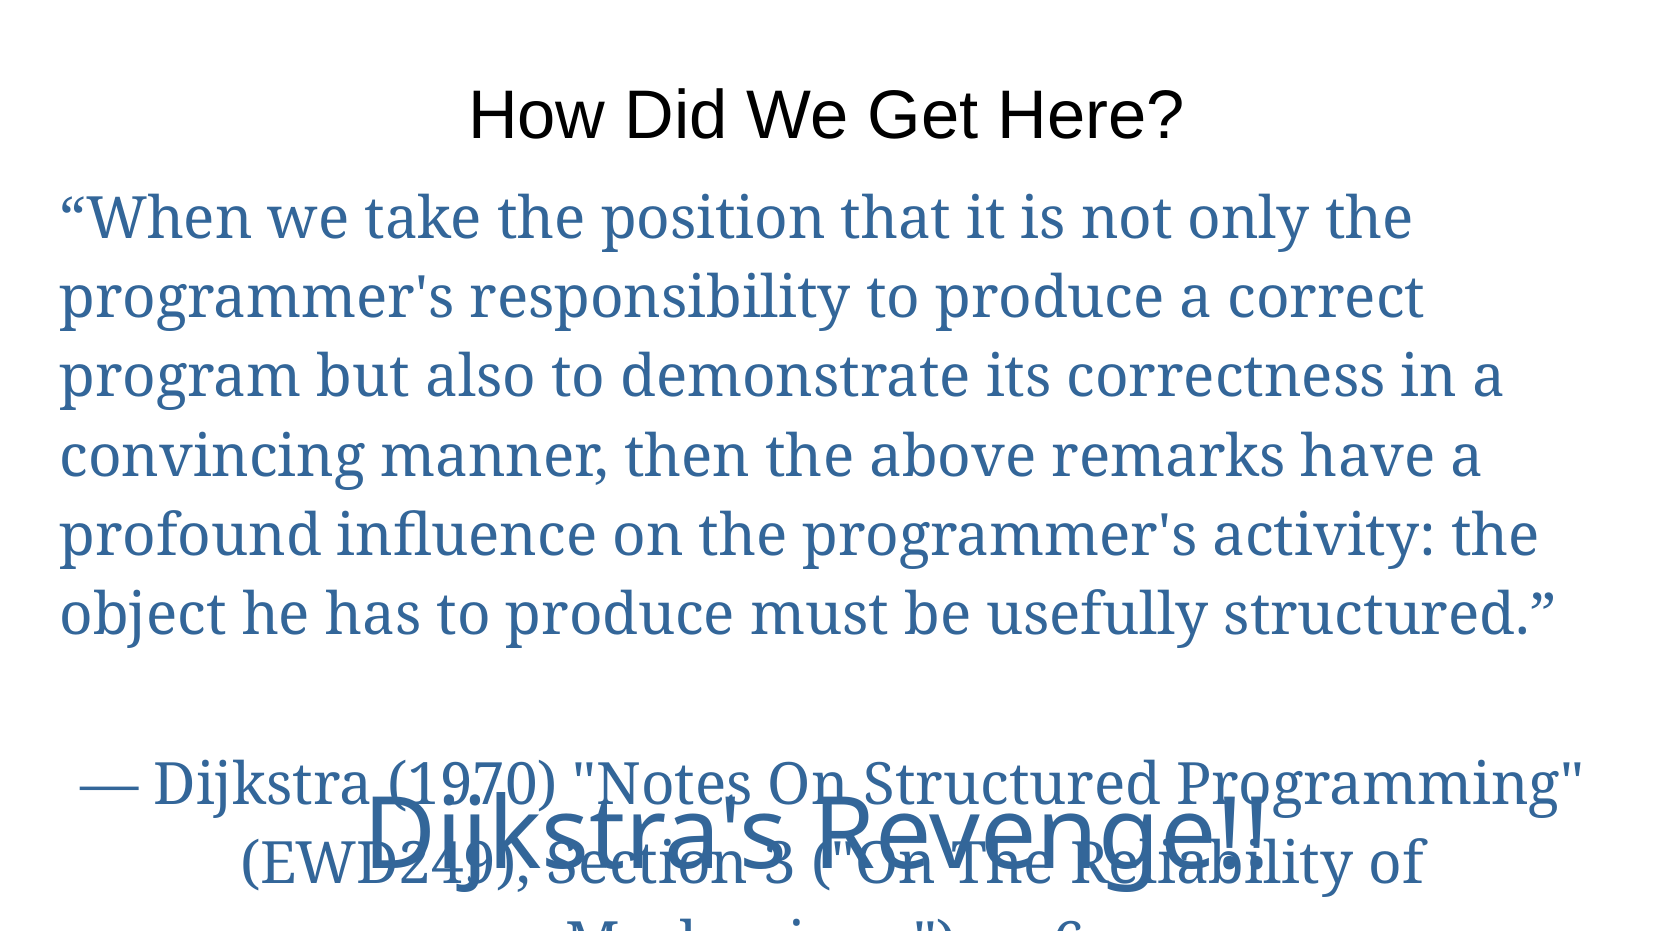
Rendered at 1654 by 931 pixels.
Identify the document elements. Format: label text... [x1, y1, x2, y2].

text_box Dijkstra's Revenge!! [75, 753, 1561, 885]
text_box “When we take the position that it is not only the programmer's responsibility to produce a correct program but also to demonstrate its correctness in a convincing manner, then the above remarks have a profound influence on the programmer's activity: the object he has to produce must be usefully structured.” — Dijkstra (1970) "Notes On Structured Programming" (EWD249), Section 3 ("On The Reliability of Mechanisms"), p. 6. [45, 168, 1621, 883]
title How Did We Get Here? [82, 37, 1571, 168]
